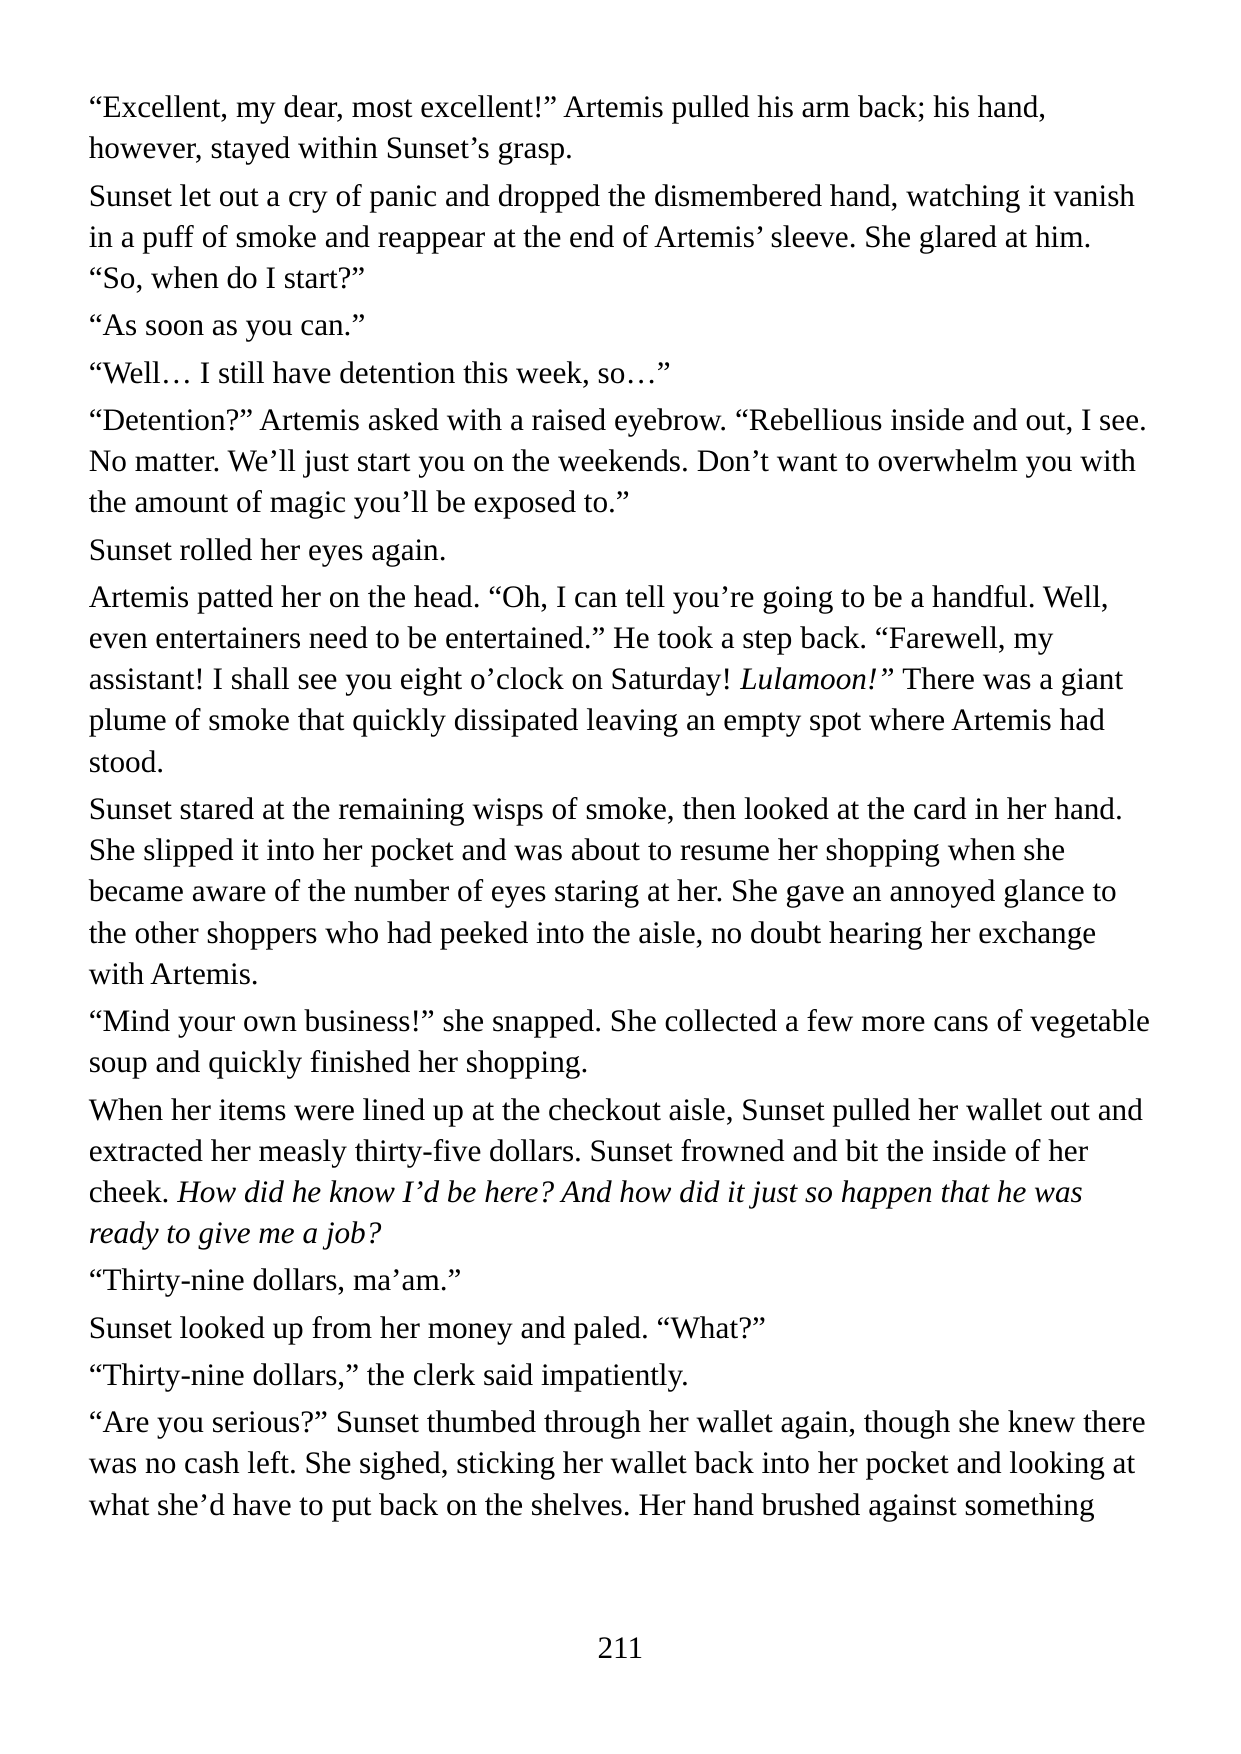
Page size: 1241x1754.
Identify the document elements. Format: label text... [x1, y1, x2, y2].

text Sunset looked up from her money and paled. “What?” [88, 1309, 1152, 1345]
text Sunset let out a cry of panic and dropped the dismembered hand, watching it vanish in a puff of smoke and reappear at the end of Artemis’ sleeve. She glared at him. “So, when do I start?” [88, 177, 1152, 295]
text Artemis patted her on the head. “Oh, I can tell you’re going to be a handful. Well, even entertainers need to be entertained.” He took a step back. “Farewell, my assistant! I shall see you eight o’clock on Saturday! Lulamoon!” There was a giant plume of smoke that quickly dissipated leaving an empty spot where Artemis had stood. [88, 578, 1152, 779]
text “As soon as you can.” [88, 307, 1152, 343]
text “Thirty-nine dollars, ma’am.” [88, 1262, 1152, 1298]
text “Are you serious?” Sunset thumbed through her wallet again, though she knew there was no cash left. She sighed, sticking her wallet back into her pocket and looking at what she’d have to put back on the shelves. Her hand brushed against something [88, 1403, 1152, 1522]
text “Thirty-nine dollars,” the clerk said impatiently. [88, 1356, 1152, 1392]
text “Excellent, my dear, most excellent!” Artemis pulled his arm back; his hand, however, stayed within Sunset’s grasp. [88, 88, 1152, 166]
text “Mind your own business!” she snapped. She collected a few more cans of vegetable soup and quickly finished her shopping. [88, 1002, 1152, 1079]
text “Detention?” Artemis asked with a raised eyebrow. “Rebellious inside and out, I see. No matter. We’ll just start you on the weekends. Don’t want to overwhelm you with the amount of magic you’ll be exposed to.” [88, 401, 1152, 519]
text “Well… I still have detention this week, so…” [88, 354, 1152, 390]
text Sunset rolled her eyes again. [88, 531, 1152, 567]
text When her items were lined up at the checkout aisle, Sunset pulled her wallet out and extracted her measly thirty-five dollars. Sunset frowned and bit the inside of her cheek. How did he know I’d be here? And how did it just so happen that he was ready to give me a job? [88, 1091, 1152, 1250]
text Sunset stared at the remaining wisps of smoke, then looked at the card in her hand. She slipped it into her pocket and was about to resume her shopping when she became aware of the number of eyes staring at her. She gave an annoyed glance to the other shoppers who had peeked into the aisle, no doubt hearing her exchange with Artemis. [88, 790, 1152, 991]
